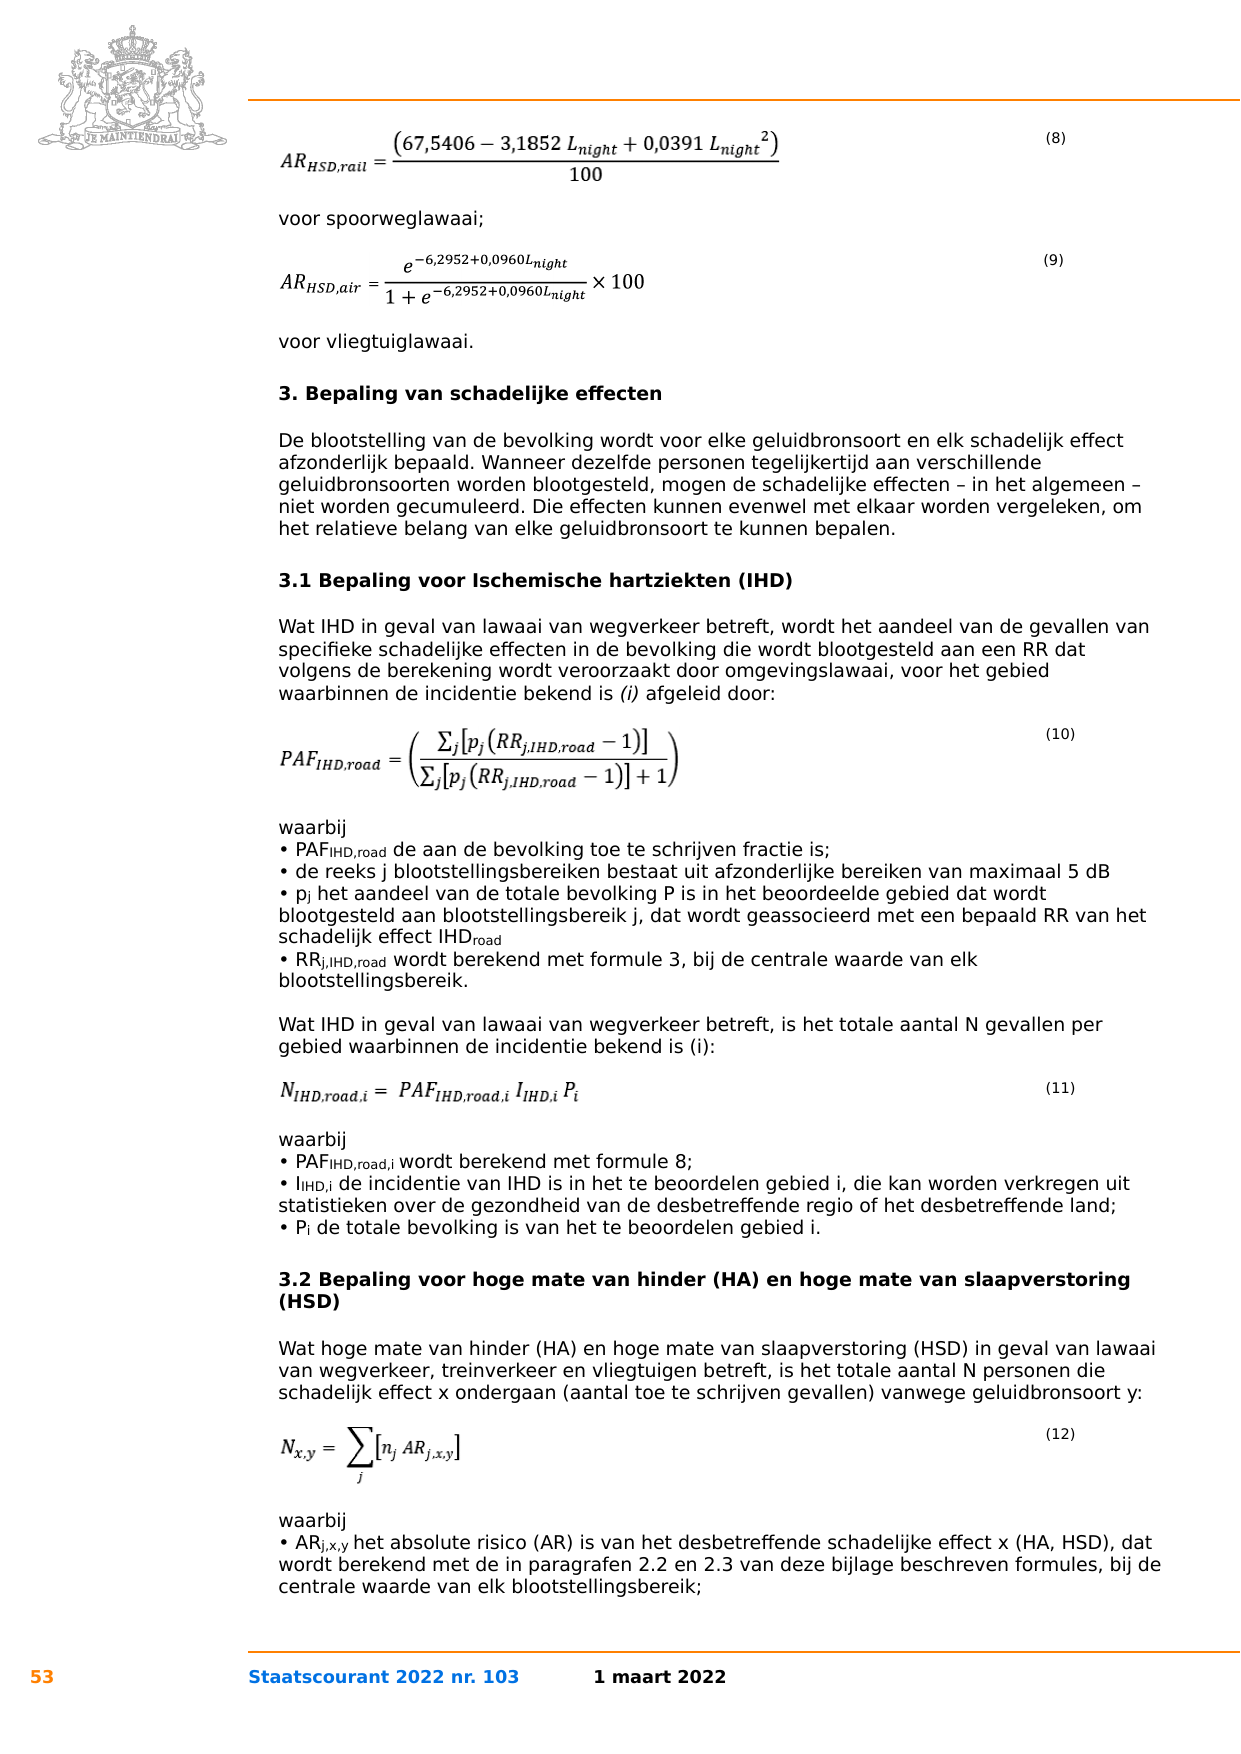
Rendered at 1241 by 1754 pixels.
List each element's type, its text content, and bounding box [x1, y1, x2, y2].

table_header [278, 130, 1039, 186]
table_header (11) [1039, 1080, 1163, 1107]
table_header [278, 726, 1039, 795]
text • IIHD,i de incidentie van IHD is in het te beoordelen gebied i, die kan worden verkregen uit statistieken over de gezondheid van de desbetreffende regio of het desbetreffende land; [278, 1173, 1163, 1217]
subtitle 3. Bepaling van schadelijke effecten [278, 383, 1163, 404]
text • PAFIHD,road,i wordt berekend met formule 8; [278, 1151, 1163, 1173]
subtitle 3.2 Bepaling voor hoge mate van hinder (HA) en hoge mate van slaapverstoring (HSD) [278, 1269, 1163, 1313]
text • pj het aandeel van de totale bevolking P is in het beoordeelde gebied dat wordt blootgesteld aan blootstellingsbereik j, dat wordt geassocieerd met een bepaald RR van het schadelijk effect IHDroad [278, 882, 1163, 948]
text • de reeks j blootstellingsbereiken bestaat uit afzonderlijke bereiken van maximaal 5 dB [278, 861, 1163, 882]
table_header (12) [1039, 1426, 1163, 1488]
text De blootstelling van de bevolking wordt voor elke geluidbronsoort en elk schadelijk effect afzonderlijk bepaald. Wanneer dezelfde personen tegelijkertijd aan verschillende geluidbronsoorten worden blootgesteld, mogen de schadelijke effecten – in het algemeen – niet worden gecumuleerd. Die effecten kunnen evenwel met elkaar worden vergeleken, om het relatieve belang van elke geluidbronsoort te kunnen bepalen. [278, 429, 1163, 539]
text Wat hoge mate van hinder (HA) en hoge mate van slaapverstoring (HSD) in geval van lawaai van wegverkeer, treinverkeer en vliegtuigen betreft, is het totale aantal N personen die schadelijk effect x ondergaan (aantal toe te schrijven gevallen) vanwege geluidbronsoort y: [278, 1338, 1163, 1404]
table_header [278, 1080, 1039, 1107]
table_header (8) [1039, 130, 1163, 186]
picture [278, 1080, 580, 1104]
picture [278, 726, 680, 792]
table_header [278, 1426, 1039, 1488]
text • ARj,x,y het absolute risico (AR) is van het desbetreffende schadelijke effect x (HA, HSD), dat wordt berekend met de in paragrafen 2.2 en 2.3 van deze bijlage beschreven formules, bij de centrale waarde van elk blootstellingsbereik; [278, 1532, 1163, 1598]
text • RRj,IHD,road wordt berekend met formule 3, bij de centrale waarde van elk blootstellingsbereik. [278, 948, 1163, 992]
text • PAFIHD,road de aan de bevolking toe te schrijven fractie is; [278, 838, 1163, 861]
picture [278, 130, 780, 183]
text waarbij [278, 1510, 1163, 1532]
table_header (10) [1039, 726, 1163, 795]
picture [38, 25, 227, 150]
subtitle 3.1 Bepaling voor Ischemische hartziekten (IHD) [278, 569, 1163, 591]
text Wat IHD in geval van lawaai van wegverkeer betreft, is het totale aantal N gevallen per gebied waarbinnen de incidentie bekend is (i): [278, 1014, 1163, 1058]
table_header [278, 252, 1037, 309]
text Wat IHD in geval van lawaai van wegverkeer betreft, wordt het aandeel van de gevallen van specifieke schadelijke effecten in de bevolking die wordt blootgesteld aan een RR dat volgens de berekening wordt veroorzaakt door omgevingslawaai, voor het gebied waarbinnen de incidentie bekend is (i) afgeleid door: [278, 616, 1163, 704]
table_header (9) [1037, 252, 1163, 309]
text • Pi de totale bevolking is van het te beoordelen gebied i. [278, 1217, 1163, 1239]
picture [278, 252, 645, 306]
text voor spoorweglawaai; [278, 208, 1163, 230]
text waarbij [278, 1129, 1163, 1151]
text waarbij [278, 817, 1163, 838]
text voor vliegtuiglawaai. [278, 331, 1163, 353]
picture [278, 1425, 462, 1485]
